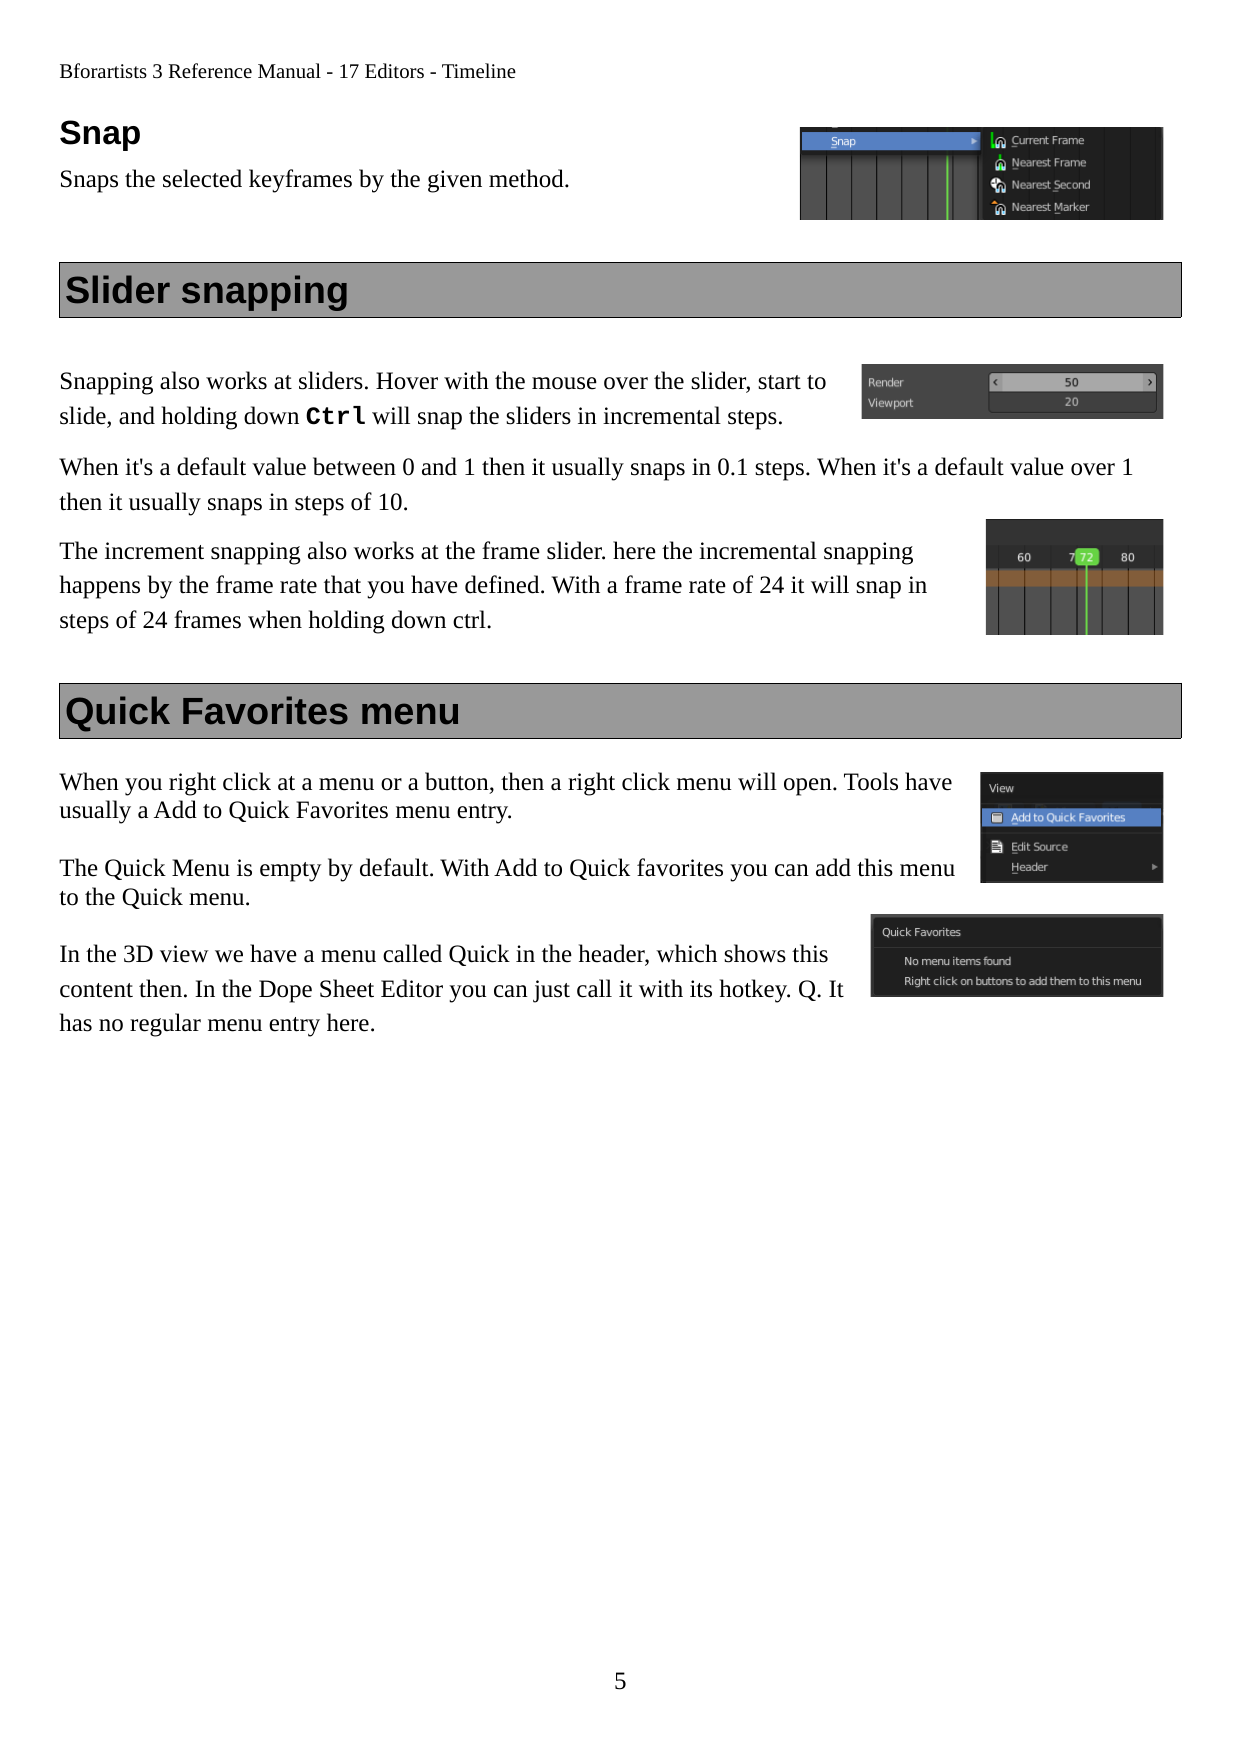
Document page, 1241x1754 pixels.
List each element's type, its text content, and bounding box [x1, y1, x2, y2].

text When it's a default value between 0 and 1 then it usually snaps in 0.1 steps. When it's a default value over 1 then it usually snaps in steps of 10. [59, 452, 1181, 516]
picture [861, 364, 1164, 419]
picture [980, 772, 1164, 883]
text The increment snapping also works at the frame slider. here the incremental snapping happens by the frame rate that you have defined. With a frame rate of 24 it will snap in steps of 24 frames when holding down ctrl. [59, 536, 985, 633]
table_header Slider snapping [60, 263, 1181, 317]
subtitle Snap [59, 113, 1181, 151]
text Snapping also works at sliders. Hover with the mouse over the slider, start to slide, and holding down Ctrl will snap the sliders in incremental steps. [59, 366, 1181, 432]
text The Quick Menu is empty by default. With Add to Quick favorites you can add this menu to the Quick menu. [59, 853, 1181, 910]
picture [799, 127, 1164, 220]
text When you right click at a menu or a button, then a right click menu will open. Tools have usually a Add to Quick Favorites menu entry. [59, 767, 1181, 824]
table_header Quick Favorites menu [60, 684, 1181, 738]
text In the 3D view we have a menu called Quick in the header, which shows this content then. In the Dope Sheet Editor you can just call it with its hotkey. Q. It has no regular menu entry here. [59, 939, 1181, 1037]
text Snaps the selected keyframes by the given method. [59, 164, 799, 192]
picture [985, 519, 1164, 635]
picture [870, 914, 1164, 997]
